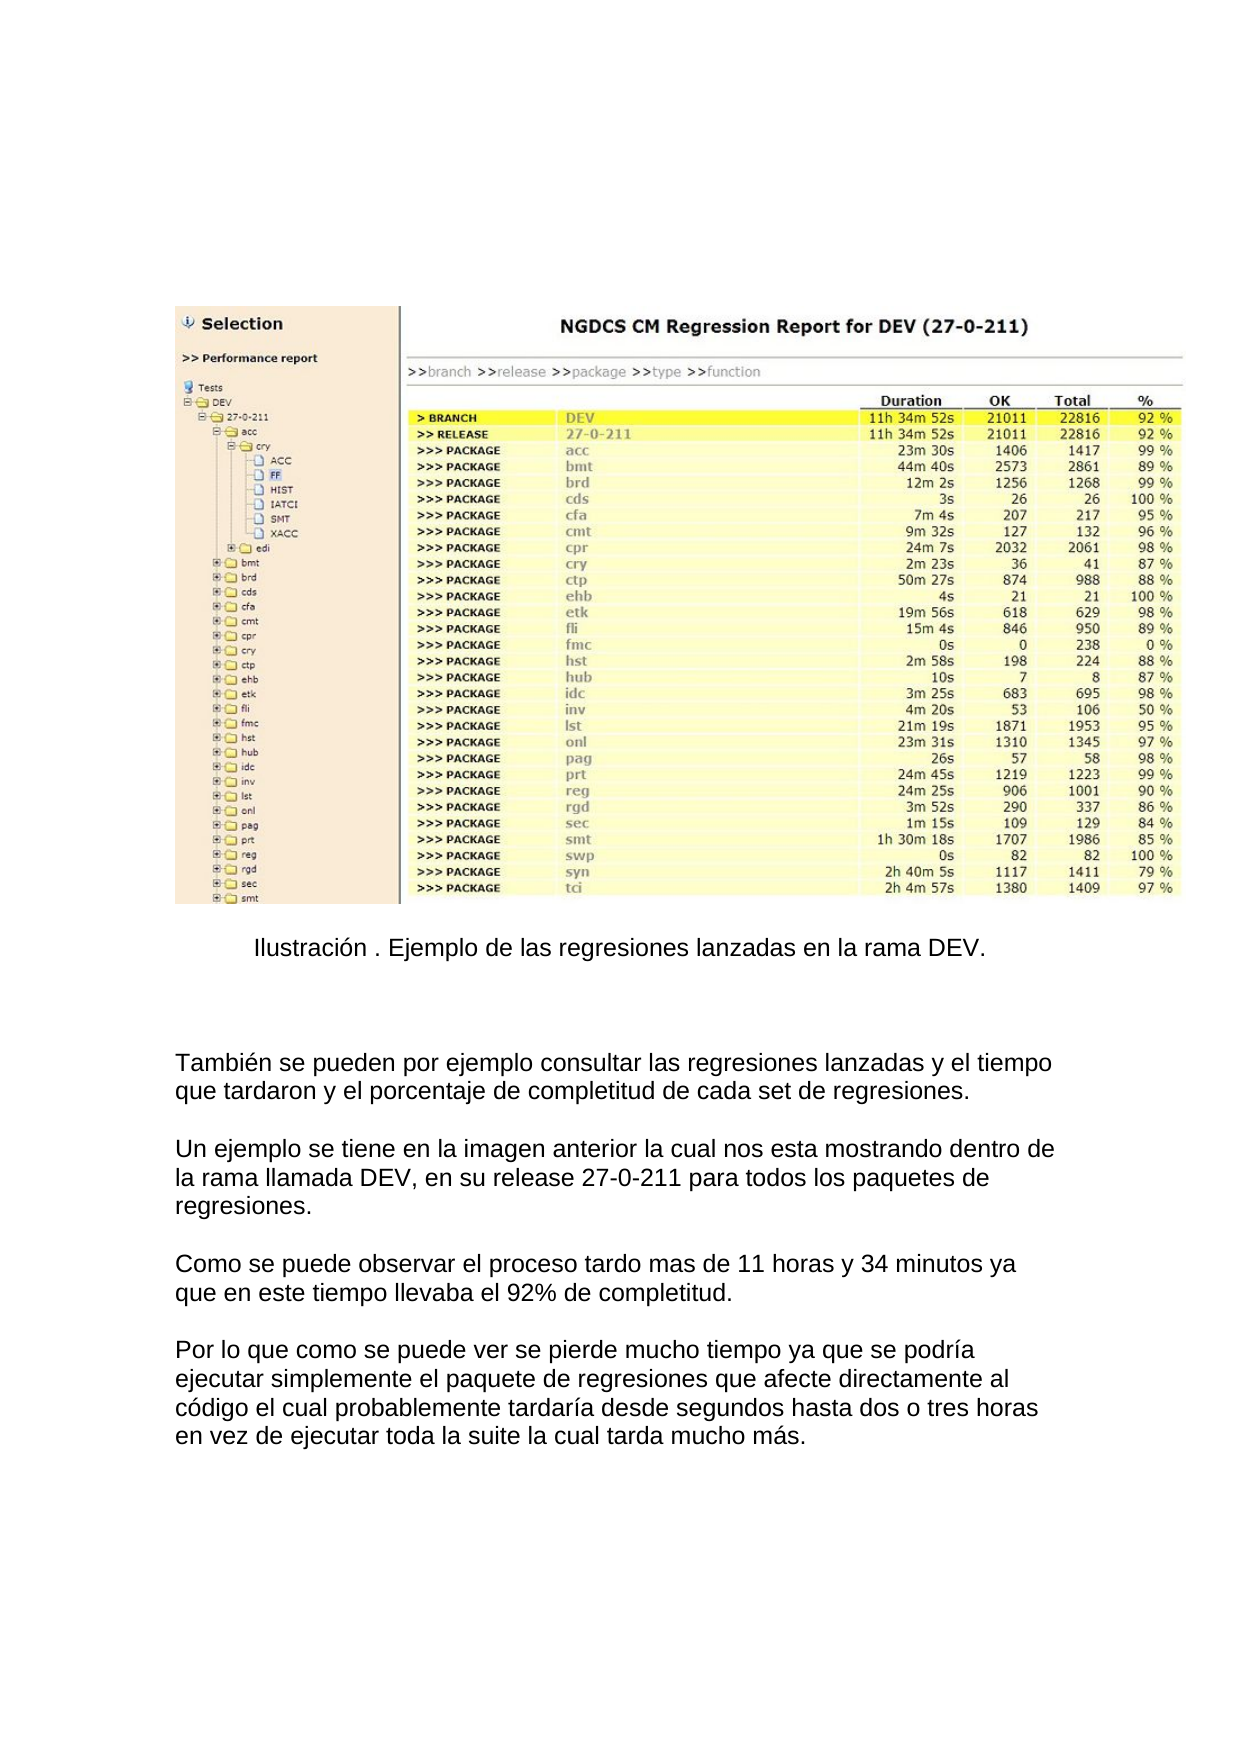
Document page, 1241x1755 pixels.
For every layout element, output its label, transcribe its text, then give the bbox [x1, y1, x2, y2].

text Un ejemplo se tiene en la imagen anterior la cual nos esta mostrando dentro de la rama llamada DEV, en su release 27-0-211 para todos los paquetes de regresiones. [175, 1134, 1065, 1220]
text Por lo que como se puede ver se pierde mucho tiempo ya que se podría ejecutar simplemente el paquete de regresiones que afecte directamente al código el cual probablemente tardaría desde segundos hasta dos o tres horas en vez de ejecutar toda la suite la cual tarda mucho más. [175, 1335, 1065, 1450]
text También se pueden por ejemplo consultar las regresiones lanzadas y el tiempo que tardaron y el porcentaje de completitud de cada set de regresiones. [175, 1047, 1065, 1105]
picture [175, 306, 1186, 904]
text Ilustración . Ejemplo de las regresiones lanzadas en la rama DEV. [175, 932, 1065, 961]
text Como se puede observar el proceso tardo mas de 11 horas y 34 minutos ya que en este tiempo llevaba el 92% de completitud. [175, 1249, 1065, 1306]
